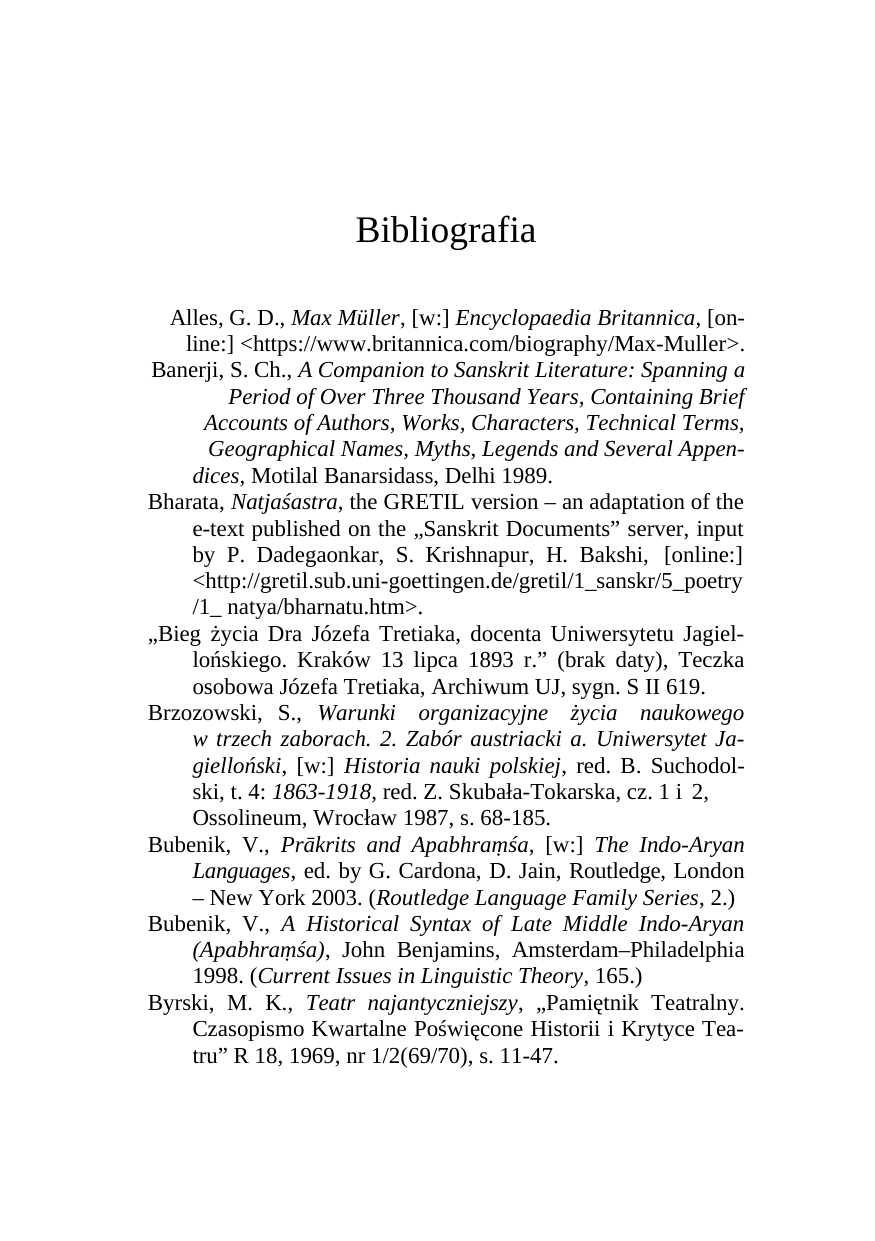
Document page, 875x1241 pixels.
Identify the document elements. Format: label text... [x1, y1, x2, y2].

text /1_ natya/bharnatu.htm>. [192, 594, 762, 620]
text Bubenik, V., Prākrits and Apabhraṃśa, [w:] The Indo-Aryan Languages, ed. by G. Cardona, D. Jain, Routledge, London – New York 2003. (Routledge Language Family Series, 2.) [148, 831, 745, 910]
text Ossolineum, Wrocław 1987, s. 68-185. [192, 804, 762, 831]
text Byrski, M. K., Teatr najantyczniejszy, „Pamiętnik Teatralny. Czasopismo Kwartalne Poświęcone Historii i Krytyce Tea- tru” R 18, 1969, nr 1/2(69/70), s. 11-47. [148, 989, 745, 1068]
text Brzozowski, S., Warunki organizacyjne życia naukowego w trzech zaborach. 2. Zabór austriacki a. Uniwersytet Ja- gielloński, [w:] Historia nauki polskiej, red. B. Suchodol- ski, t. 4: 1863-1918, red. Z. Skubała-Tokarska, cz. 1 i 2, [148, 699, 745, 804]
text Alles, G. D., Max Müller, [w:] Encyclopaedia Britannica, [on- line:] <https://www.britannica.com/biography/Max-Muller>. Banerji, S. Ch., A Companion to Sanskrit Literature: Spanning a Period of Over Three Thousand Years, Containing Brief Accounts of Authors, Works, Characters, Technical Terms, Geographical Names, Myths, Legends and Several Appen- [147, 304, 745, 462]
subtitle Bibliografia [355, 208, 762, 251]
text „Bieg życia Dra Józefa Tretiaka, docenta Uniwersytetu Jagiel- lońskiego. Kraków 13 lipca 1893 r.” (brak daty), Teczka osobowa Józefa Tretiaka, Archiwum UJ, sygn. S II 619. [148, 620, 745, 699]
text dices, Motilal Banarsidass, Delhi 1989. [192, 462, 762, 488]
text Bubenik, V., A Historical Syntax of Late Middle Indo-Aryan (Apabhraṃśa), John Benjamins, Amsterdam–Philadelphia 1998. (Current Issues in Linguistic Theory, 165.) [148, 910, 745, 989]
text Bharata, Natjaśastra, the GRETIL version – an adaptation of the e-text published on the „Sanskrit Documents” server, input by P. Dadegaonkar, S. Krishnapur, H. Bakshi, [online:] [148, 488, 745, 567]
text <http://gretil.sub.uni-goettingen.de/gretil/1_sanskr/5_poetry [192, 567, 762, 594]
